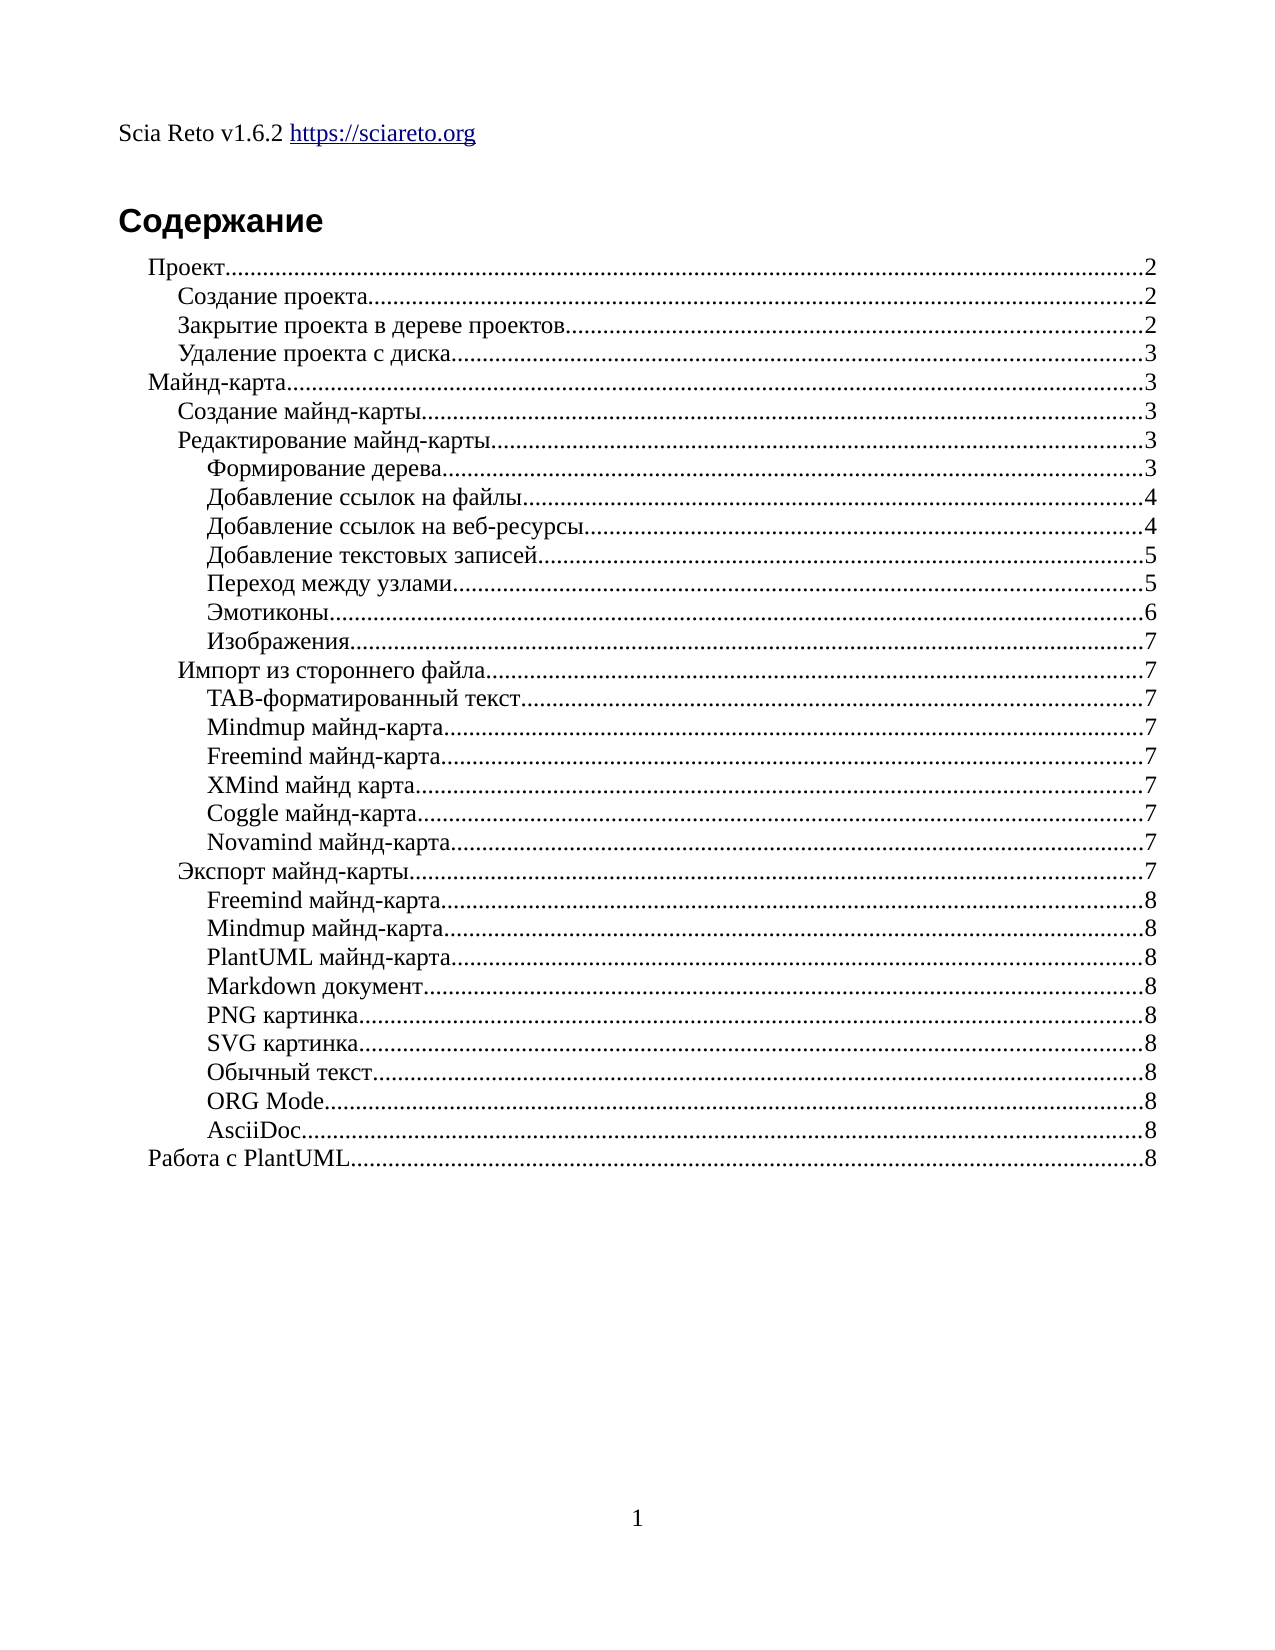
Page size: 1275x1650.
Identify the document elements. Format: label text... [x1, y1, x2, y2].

text Закрытие проекта в дереве проектов 2 [177, 310, 1157, 338]
text Экспорт майнд-карты 7 [177, 856, 1157, 885]
text Импорт из стороннего файла 7 [177, 655, 1157, 683]
text Создание майнд-карты 3 [177, 396, 1157, 425]
text ORG Mode 8 [207, 1086, 1157, 1115]
text Формирование дерева 3 [207, 453, 1157, 482]
text TAB-форматированный текст 7 [207, 683, 1157, 712]
text Mindmup майнд-карта 8 [207, 913, 1157, 942]
subtitle Содержание [118, 201, 1157, 240]
text Редактирование майнд-карты 3 [177, 425, 1157, 453]
text Mindmup майнд-карта 7 [207, 712, 1157, 741]
text SVG картинка 8 [207, 1028, 1157, 1057]
text PlantUML майнд-карта 8 [207, 942, 1157, 971]
text AsciiDoc 8 [207, 1115, 1157, 1143]
text Изображения 7 [207, 626, 1157, 655]
text Переход между узлами 5 [207, 568, 1157, 597]
text Freemind майнд-карта 7 [207, 741, 1157, 770]
text Проект 2 [148, 252, 1157, 281]
text Удаление проекта с диска 3 [177, 338, 1157, 367]
text PNG картинка 8 [207, 1000, 1157, 1028]
text XMind майнд карта 7 [207, 770, 1157, 798]
text Работа с PlantUML 8 [148, 1143, 1157, 1172]
text Добавление ссылок на веб-ресурсы 4 [207, 511, 1157, 540]
text Обычный текст 8 [207, 1057, 1157, 1086]
text Freemind майнд-карта 8 [207, 885, 1157, 913]
text Markdown документ 8 [207, 971, 1157, 1000]
text Эмотиконы 6 [207, 597, 1157, 626]
text Coggle майнд-карта 7 [207, 798, 1157, 827]
text Создание проекта 2 [177, 281, 1157, 310]
text Добавление текстовых записей 5 [207, 540, 1157, 568]
text Майнд-карта 3 [148, 367, 1157, 396]
text Добавление ссылок на файлы 4 [207, 482, 1157, 511]
text Novamind майнд-карта 7 [207, 827, 1157, 856]
